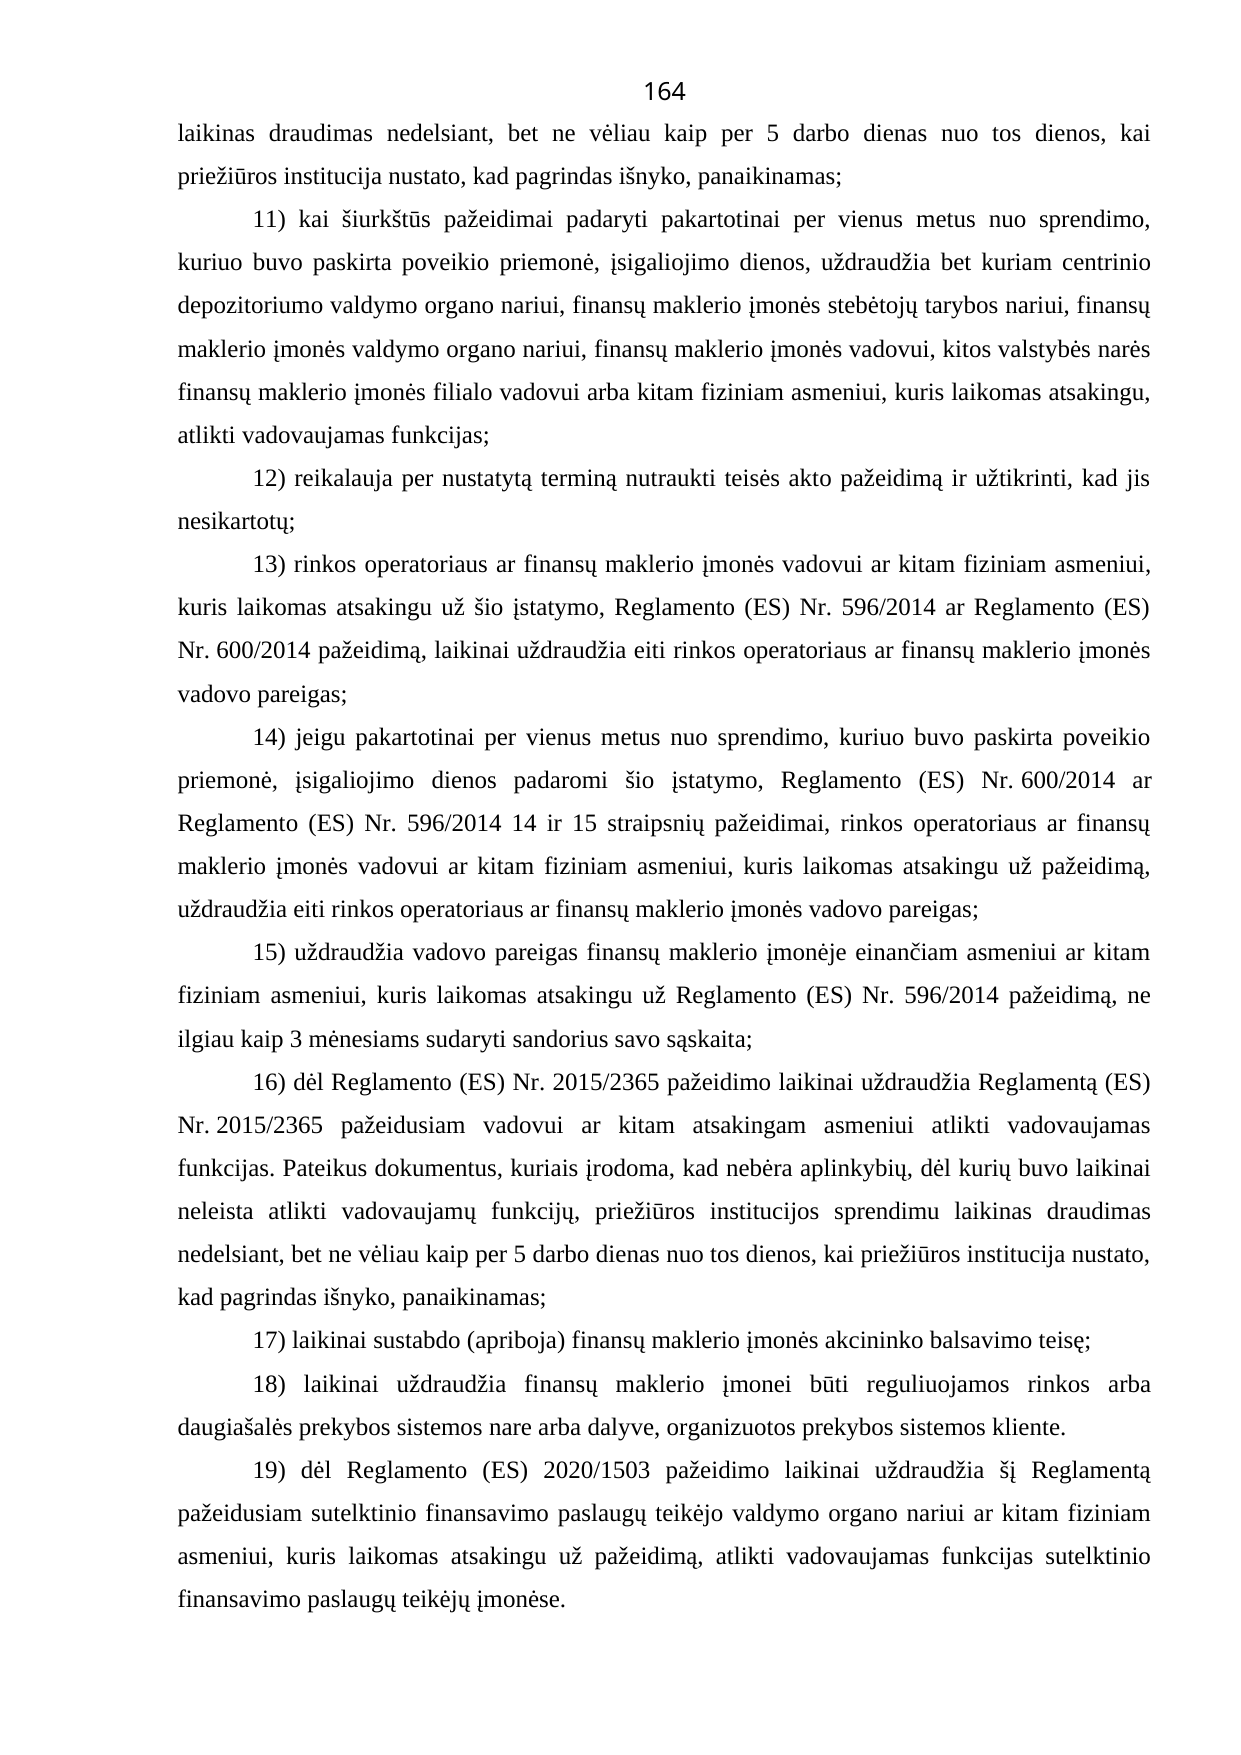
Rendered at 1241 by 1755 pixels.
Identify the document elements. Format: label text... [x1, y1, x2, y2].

text laikinas draudimas nedelsiant, bet ne vėliau kaip per 5 darbo dienas nuo tos dienos, kai priežiūros institucija nustato, kad pagrindas išnyko, panaikinamas; [177, 118, 1152, 190]
text 11) kai šiurkštūs pažeidimai padaryti pakartotinai per vienus metus nuo sprendimo, kuriuo buvo paskirta poveikio priemonė, įsigaliojimo dienos, uždraudžia bet kuriam centrinio depozitoriumo valdymo organo nariui, finansų maklerio įmonės stebėtojų tarybos nariui, finansų maklerio įmonės valdymo organo nariui, finansų maklerio įmonės vadovui, kitos valstybės narės finansų maklerio įmonės filialo vadovui arba kitam fiziniam asmeniui, kuris laikomas atsakingu, atlikti vadovaujamas funkcijas; [177, 204, 1152, 449]
text 13) rinkos operatoriaus ar finansų maklerio įmonės vadovui ar kitam fiziniam asmeniui, kuris laikomas atsakingu už šio įstatymo, Reglamento (ES) Nr. 596/2014 ar Reglamento (ES) Nr. 600/2014 pažeidimą, laikinai uždraudžia eiti rinkos operatoriaus ar finansų maklerio įmonės vadovo pareigas; [177, 549, 1152, 707]
text 14) jeigu pakartotinai per vienus metus nuo sprendimo, kuriuo buvo paskirta poveikio priemonė, įsigaliojimo dienos padaromi šio įstatymo, Reglamento (ES) Nr. 600/2014 ar Reglamento (ES) Nr. 596/2014 14 ir 15 straipsnių pažeidimai, rinkos operatoriaus ar finansų maklerio įmonės vadovui ar kitam fiziniam asmeniui, kuris laikomas atsakingu už pažeidimą, uždraudžia eiti rinkos operatoriaus ar finansų maklerio įmonės vadovo pareigas; [177, 722, 1152, 923]
text 19) dėl Reglamento (ES) 2020/1503 pažeidimo laikinai uždraudžia šį Reglamentą pažeidusiam sutelktinio finansavimo paslaugų teikėjo valdymo organo nariui ar kitam fiziniam asmeniui, kuris laikomas atsakingu už pažeidimą, atlikti vadovaujamas funkcijas sutelktinio finansavimo paslaugų teikėjų įmonėse. [177, 1455, 1152, 1613]
text 16) dėl Reglamento (ES) Nr. 2015/2365 pažeidimo laikinai uždraudžia Reglamentą (ES) Nr. 2015/2365 pažeidusiam vadovui ar kitam atsakingam asmeniui atlikti vadovaujamas funkcijas. Pateikus dokumentus, kuriais įrodoma, kad nebėra aplinkybių, dėl kurių buvo laikinai neleista atlikti vadovaujamų funkcijų, priežiūros institucijos sprendimu laikinas draudimas nedelsiant, bet ne vėliau kaip per 5 darbo dienas nuo tos dienos, kai priežiūros institucija nustato, kad pagrindas išnyko, panaikinamas; [177, 1067, 1152, 1311]
text 18) laikinai uždraudžia finansų maklerio įmonei būti reguliuojamos rinkos arba daugiašalės prekybos sistemos nare arba dalyve, organizuotos prekybos sistemos kliente. [177, 1369, 1152, 1441]
text 15) uždraudžia vadovo pareigas finansų maklerio įmonėje einančiam asmeniui ar kitam fiziniam asmeniui, kuris laikomas atsakingu už Reglamento (ES) Nr. 596/2014 pažeidimą, ne ilgiau kaip 3 mėnesiams sudaryti sandorius savo sąskaita; [177, 937, 1152, 1052]
text 12) reikalauja per nustatytą terminą nutraukti teisės akto pažeidimą ir užtikrinti, kad jis nesikartotų; [177, 463, 1152, 535]
text 17) laikinai sustabdo (apriboja) finansų maklerio įmonės akcininko balsavimo teisę; [177, 1326, 1152, 1354]
